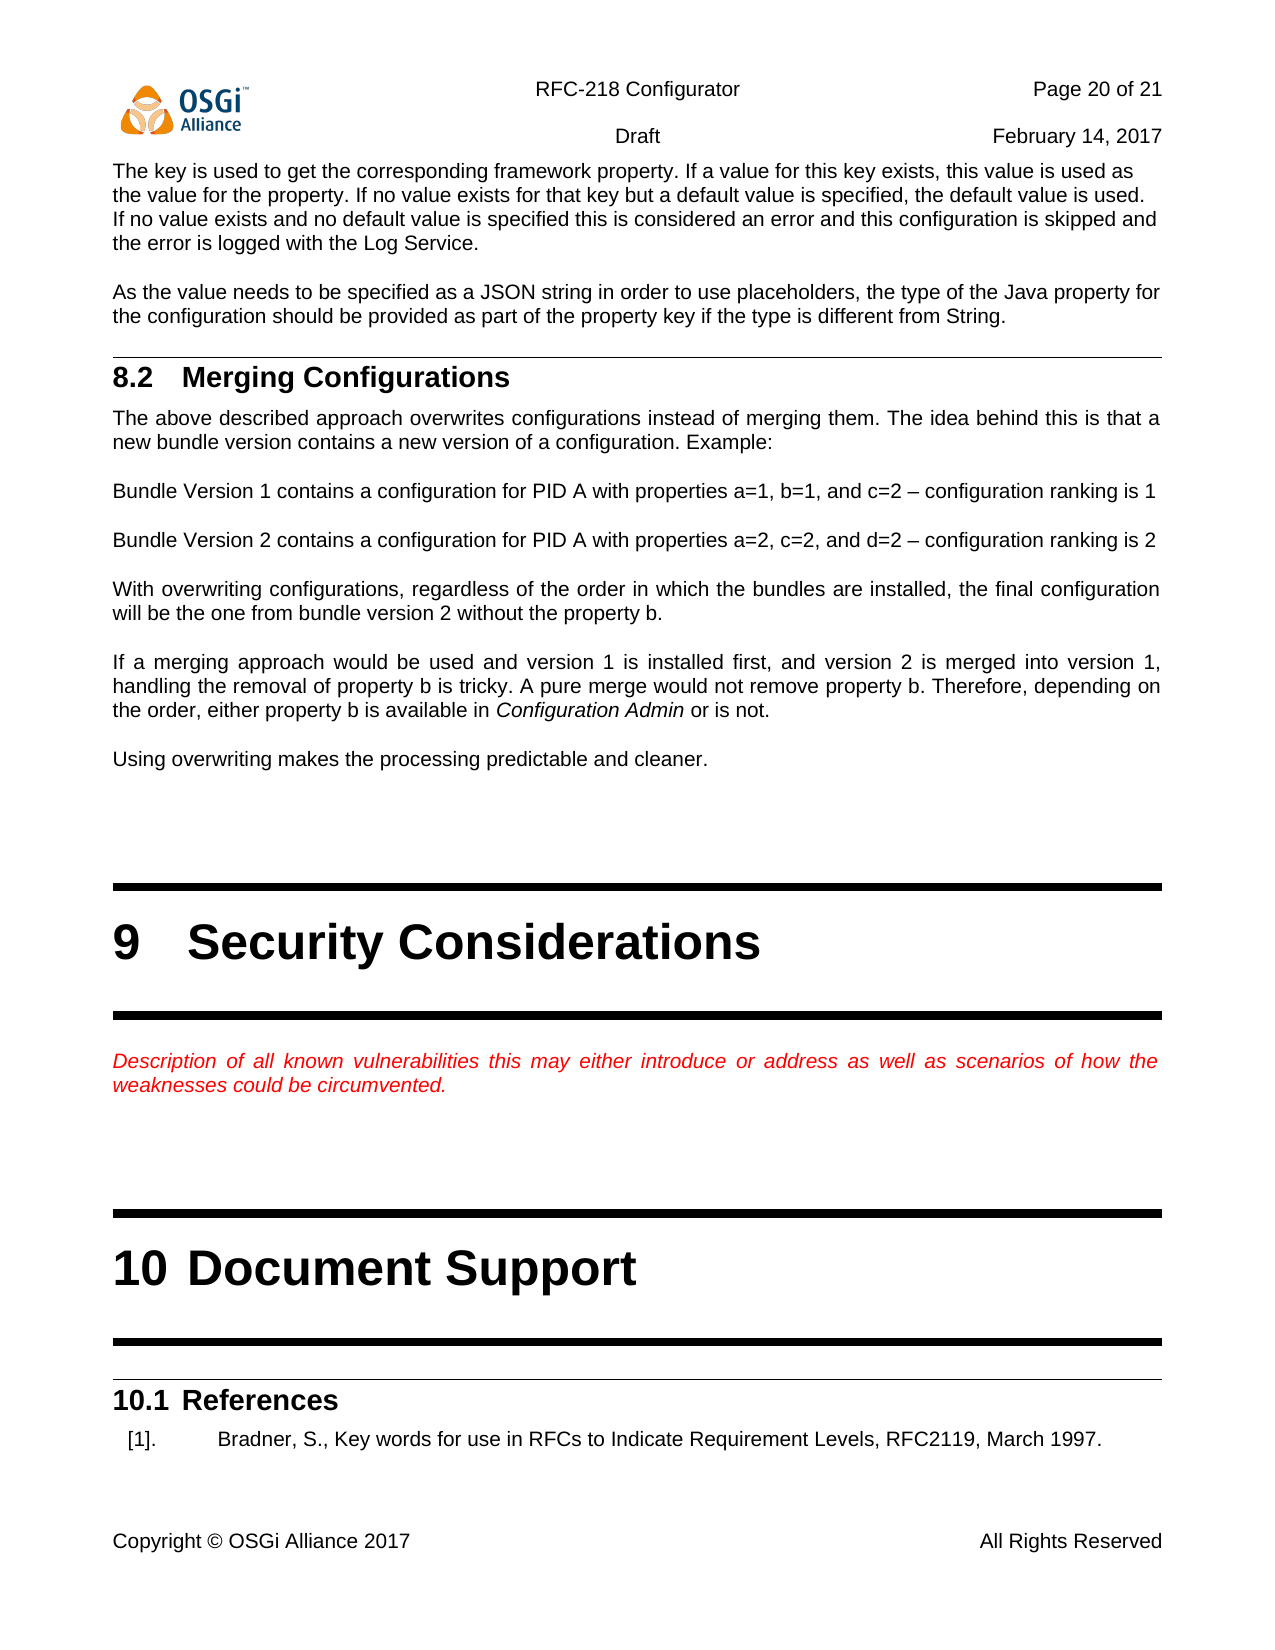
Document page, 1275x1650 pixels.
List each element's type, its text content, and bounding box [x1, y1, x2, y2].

subtitle Merging Configurations [112, 358, 1162, 393]
text Description of all known vulnerabilities this may either introduce or address as well as scenarios of how the weaknesses could be circumvented. [112, 1049, 1162, 1097]
text Bundle Version 2 contains a configuration for PID A with properties a=2, c=2, and d=2 – configuration ranking is 2 [112, 528, 1162, 552]
text The key is used to get the corresponding framework property. If a value for this key exists, this value is used as the value for the property. If no value exists for that key but a default value is specified, the default value is used. If no value exists and no default value is specified this is considered an error and this configuration is skipped and the error is logged with the Log Service. [112, 159, 1162, 255]
text As the value needs to be specified as a JSON string in order to use placeholders, the type of the Java property for the configuration should be provided as part of the property key if the type is different from String. [112, 280, 1162, 328]
subtitle Document Support [112, 1210, 1162, 1346]
picture [113, 78, 257, 142]
text Bundle Version 1 contains a configuration for PID A with properties a=1, b=1, and c=2 – configuration ranking is 1 [112, 479, 1162, 503]
text If a merging approach would be used and version 1 is installed first, and version 2 is merged into version 1, handling the removal of property b is tricky. A pure merge would not remove property b. Therefore, depending on the order, either property b is available in Configuration Admin or is not. [112, 650, 1162, 722]
text The above described approach overwrites configurations instead of merging them. The idea behind this is that a new bundle version contains a new version of a configuration. Example: [112, 406, 1162, 454]
list Bradner, S., Key words for use in RFCs to Indicate Requirement Levels, RFC2119, March 1997. [127, 1426, 1162, 1450]
text With overwriting configurations, regardless of the order in which the bundles are installed, the final configuration will be the one from bundle version 2 without the property b. [112, 577, 1162, 625]
text Using overwriting makes the processing predictable and cleaner. [112, 747, 1162, 771]
subtitle Security Considerations [112, 884, 1162, 1020]
subtitle References [112, 1380, 1162, 1416]
